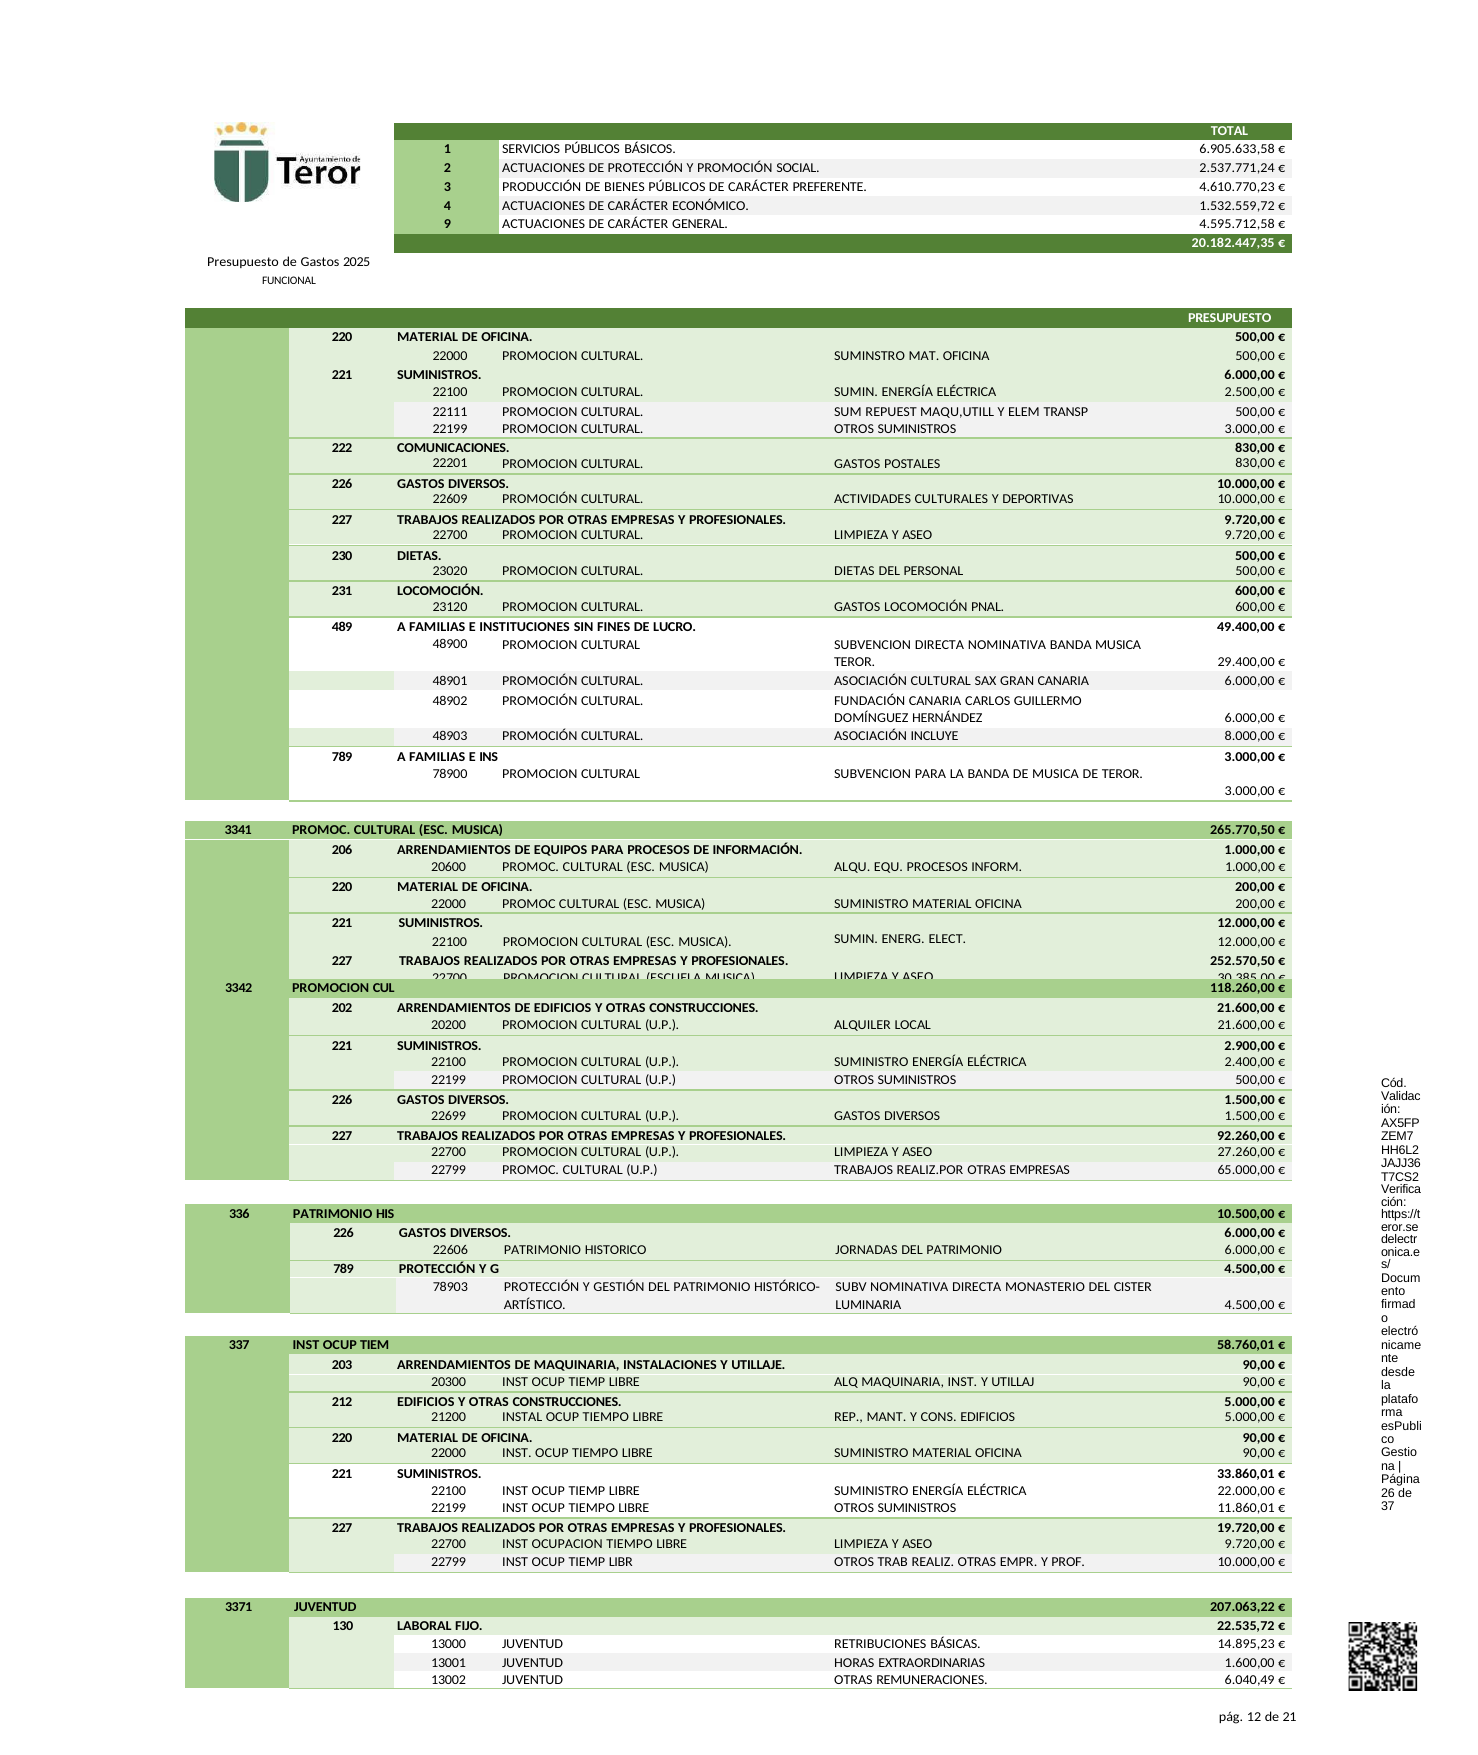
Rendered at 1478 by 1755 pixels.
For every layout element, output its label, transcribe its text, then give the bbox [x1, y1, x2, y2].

table_cell PROMOCION CULTURAL (U.P.). [493, 1054, 812, 1071]
table_cell ASOCIACIÓN INCLUYE [812, 728, 1180, 746]
table_cell 4.595.712,58 € [1034, 215, 1292, 234]
table_cell [289, 402, 394, 437]
table_cell TRABAJOS REALIZ.POR OTRAS EMPRESAS [812, 1162, 1141, 1180]
table_cell 6.000,00 € [1180, 671, 1292, 690]
table_cell [289, 784, 394, 800]
text Verificación: https://teror.sedelectronica.es/ [1381, 1184, 1422, 1271]
table_cell SUMINISTRO ENERGÍA ELÉCTRICA [812, 1482, 1151, 1501]
table_cell 203 [289, 1354, 394, 1374]
table_cell 222 [289, 439, 394, 456]
table_header TOTAL [394, 123, 1292, 140]
table_cell LOCOMOCIÓN. [394, 582, 812, 600]
table_cell [289, 600, 394, 616]
table_cell [394, 711, 812, 727]
table_cell LIMPIEZA Y ASEO [812, 1537, 1151, 1554]
table_cell SUMINISTROS. [394, 1464, 812, 1482]
text FUNCIONAL [198, 273, 380, 287]
table_header 336 [185, 1204, 290, 1223]
table_cell 22000 [394, 347, 484, 366]
table_cell 3 [394, 178, 499, 196]
table_cell 8.000,00 € [1180, 728, 1292, 746]
table_cell OTROS SUMINISTROS [812, 1071, 1141, 1089]
table_cell COMUNICACIONES. [394, 439, 812, 456]
table_cell 49.400,00 € [1180, 618, 1292, 636]
table_cell [289, 690, 394, 727]
table_cell [289, 1410, 394, 1427]
table_cell 33.860,01 € [1151, 1464, 1292, 1482]
table_cell ACTIVIDADES CULTURALES Y DEPORTIVAS [812, 492, 1180, 509]
table_header 207.063,22 € [1100, 1598, 1292, 1617]
table_cell 200,00 € 200,00 € [1116, 878, 1292, 912]
table_cell 48901 [394, 671, 484, 690]
table_cell [812, 546, 1180, 564]
table_cell [289, 528, 394, 544]
table_cell 221 [289, 1036, 394, 1054]
table_cell 3.000,00 € [1180, 747, 1292, 765]
text Cód. Validación: AX5FPZEM7HH6L2JAJJ36T7CS2 [1381, 1076, 1422, 1184]
table_cell [812, 439, 1180, 456]
table_cell 500,00 € [1180, 328, 1292, 347]
table_cell 6.040,49 € [1100, 1671, 1292, 1688]
table_cell 1.532.559,72 € [1034, 196, 1292, 215]
table_cell [289, 1071, 394, 1089]
table_cell ALQUILER LOCAL [812, 1018, 1141, 1035]
table_cell 6.905.633,58 € [1034, 140, 1292, 159]
table_header 10.500,00 € [1183, 1204, 1292, 1223]
table_header [493, 1598, 699, 1617]
table_cell [812, 1091, 1141, 1109]
table_cell 500,00 € [1180, 402, 1292, 421]
table_cell 4.500,00 € [1183, 1261, 1292, 1277]
table_cell [699, 1617, 1100, 1635]
table_cell 500,00 € [1141, 1071, 1292, 1089]
table_cell GASTOS LOCOMOCIÓN PNAL. [812, 600, 1180, 616]
table_cell EDIFICIOS Y OTRAS CONSTRUCCIONES. [394, 1393, 812, 1410]
table_cell JUVENTUD [493, 1653, 699, 1671]
table_cell 220 [289, 1428, 394, 1446]
table_cell 5.000,00 € [1151, 1410, 1292, 1427]
table_cell [812, 784, 1180, 800]
table_cell [185, 998, 289, 1180]
table_cell 22609 [394, 492, 484, 509]
table_cell DIETAS DEL PERSONAL [812, 564, 1180, 580]
table_cell 22201 [394, 456, 484, 473]
table_cell ALQ MAQUINARIA, INST. Y UTILLAJ [812, 1375, 1151, 1391]
table_cell [812, 998, 1141, 1018]
table_cell [289, 1501, 394, 1517]
table_cell [812, 1519, 1151, 1537]
table_cell PROMOCION CULTURAL. [484, 347, 812, 366]
table_cell 22199 [394, 1071, 493, 1089]
table_cell GASTOS POSTALES [812, 456, 1180, 473]
table_cell [1183, 1278, 1292, 1297]
table_cell SUBV NOMINATIVA DIRECTA MONASTERIO DEL CISTER [828, 1278, 1183, 1297]
table_cell 27.260,00 € [1141, 1145, 1292, 1162]
table_cell 202 [289, 998, 394, 1018]
table_cell HORAS EXTRAORDINARIAS [699, 1653, 1100, 1671]
table_cell GASTOS DIVERSOS. [394, 1091, 812, 1109]
table_header INST OCUP TIEM [289, 1336, 394, 1354]
table_cell [185, 1354, 289, 1572]
table_cell 29.400,00 € [1180, 655, 1292, 671]
table_cell MATERIAL DE OFICINA. 22000 PROMOC CULTURAL (ESC. MUSICA) [394, 878, 820, 912]
table_cell 2 [394, 159, 499, 178]
table_cell 22.535,72 € [1100, 1617, 1292, 1635]
table_cell [289, 1145, 394, 1162]
table_cell 21.600,00 € [1141, 998, 1292, 1018]
table_cell 12.000,00 € 12.000,00 € 252.570,50 € 30.385,00 € [1116, 914, 1292, 979]
table_cell 9.720,00 € [1180, 528, 1292, 544]
table_cell OTRAS REMUNERACIONES. [699, 1671, 1100, 1688]
table_cell 22.000,00 € [1151, 1482, 1292, 1501]
table_cell [185, 840, 289, 979]
table_cell [289, 1109, 394, 1125]
table_cell PRODUCCIÓN DE BIENES PÚBLICOS DE CARÁCTER PREFERENTE. [499, 178, 1034, 196]
table_cell 2.537.771,24 € [1034, 159, 1292, 178]
table_header [396, 979, 812, 998]
table_cell [812, 747, 1180, 765]
table_cell 227 [289, 1519, 394, 1537]
table_cell 221 [289, 366, 394, 385]
table_cell 22700 INST OCUPACION TIEMPO LIBRE [394, 1537, 812, 1554]
table_cell [289, 1375, 394, 1391]
table_cell [289, 1018, 394, 1035]
table_cell PROMOCIÓN CULTURAL. [484, 690, 812, 711]
table_cell 1.000,00 € 1.000,00 € [1116, 840, 1292, 876]
table_cell SUM REPUEST MAQU,UTILL Y ELEM TRANSP [812, 402, 1180, 421]
table_cell [493, 1036, 812, 1054]
table_cell PROMOC. CULTURAL (U.P.) [493, 1162, 812, 1180]
table_cell [185, 328, 289, 800]
table_cell 500,00 € [1180, 564, 1292, 580]
table_cell [812, 510, 1180, 528]
table_cell 10.000,00 € [1151, 1554, 1292, 1572]
table_cell 23120 [394, 600, 484, 616]
table_cell [812, 618, 1180, 636]
table_cell [185, 1223, 290, 1313]
table_cell 1.500,00 € [1141, 1091, 1292, 1109]
table_cell 489 [289, 618, 394, 636]
table_header [812, 979, 1141, 998]
table_cell 2.900,00 € [1141, 1036, 1292, 1054]
table_cell 90,00 € [1151, 1428, 1292, 1446]
table_cell JUVENTUD [493, 1635, 699, 1653]
table_cell [289, 765, 394, 784]
table_cell SUBVENCION DIRECTA NOMINATIVA BANDA MUSICA [812, 636, 1180, 654]
table_cell REP., MANT. Y CONS. EDIFICIOS [812, 1410, 1151, 1427]
table_cell [828, 1223, 1183, 1243]
table_cell 23020 [394, 564, 484, 580]
table_cell PROMOCIÓN CULTURAL. [484, 671, 812, 690]
table_cell 22799 [394, 1162, 493, 1180]
table_cell 206 [289, 840, 394, 876]
table_cell 11.860,01 € [1151, 1501, 1292, 1517]
table_cell SUMINISTROS. 22100 PROMOCION CULTURAL (ESC. MUSICA). TRABAJOS REALIZADOS POR OTRAS EMPRESAS Y PROFESIONALES. 22700 PROMOCION CULTURAL (ESCUELA MUSICA). [394, 914, 820, 979]
table_header 337 [185, 1336, 289, 1354]
table_cell [289, 385, 394, 402]
table_cell 13002 [394, 1671, 493, 1688]
table_cell 22606 PATRIMONIO HISTORICO [396, 1243, 828, 1260]
table_cell ACTUACIONES DE CARÁCTER ECONÓMICO. [499, 196, 1034, 215]
table_cell 48900 [394, 636, 484, 654]
table_cell ACTUACIONES DE PROTECCIÓN Y PROMOCIÓN SOCIAL. [499, 159, 1034, 178]
table_cell SUMINISTRO MATERIAL OFICINA [812, 1446, 1151, 1463]
table_cell SUMIN. ENERGÍA ELÉCTRICA [812, 385, 1180, 402]
table_cell [289, 456, 394, 473]
table_cell PROMOCION CULTURAL. [484, 528, 812, 544]
table_cell SUMINISTROS. [394, 1036, 493, 1054]
table_cell 4 [394, 196, 499, 215]
table_cell 22100 [394, 1054, 493, 1071]
table_cell OTROS SUMINISTROS [812, 421, 1180, 437]
table_header [400, 1204, 828, 1223]
table_cell 21200 INSTAL OCUP TIEMPO LIBRE [394, 1410, 812, 1427]
table_cell [812, 475, 1180, 492]
table_cell RETRIBUCIONES BÁSICAS. [699, 1635, 1100, 1653]
table_cell 212 [289, 1393, 394, 1410]
table_header [394, 1598, 493, 1617]
table_cell DOMÍNGUEZ HERNÁNDEZ [812, 711, 1180, 727]
table_cell 226 [290, 1223, 396, 1243]
table_cell SUMINSTRO MAT. OFICINA [812, 347, 1180, 366]
table_cell 220 [289, 878, 394, 912]
table_cell 600,00 € [1180, 582, 1292, 600]
table_cell 22199 [394, 421, 484, 437]
table_cell PROMOCION CULTURAL. [484, 564, 812, 580]
table_cell 9 [394, 215, 499, 234]
table_header 3371 [185, 1598, 289, 1617]
table_header 118.260,00 € [1141, 979, 1292, 998]
table_cell [394, 655, 812, 671]
table_cell [289, 347, 394, 366]
table_cell 230 [289, 546, 394, 564]
table_cell 227 [289, 510, 394, 528]
table_cell TEROR. [812, 655, 1180, 671]
table_cell JORNADAS DEL PATRIMONIO [828, 1243, 1183, 1260]
table_cell 1.600,00 € [1100, 1653, 1292, 1671]
table_header JUVENTUD [289, 1598, 394, 1617]
table_cell 130 [289, 1617, 394, 1635]
table_cell 226 [289, 475, 394, 492]
table_cell ARRENDAMIENTOS DE EQUIPOS PARA PROCESOS DE INFORMACIÓN. 20600 PROMOC. CULTURAL (ESC. MUSICA) [394, 840, 820, 876]
table_header [699, 1598, 1100, 1617]
table_cell [289, 1482, 394, 1501]
table_cell TRABAJOS REALIZADOS POR OTRAS EMPRESAS Y PROFESIONALES. [394, 1519, 812, 1537]
table_cell 500,00 € [1180, 546, 1292, 564]
table_header 3341 PROMOC. CULTURAL (ESC. MUSICA) 265.770,50 € [185, 821, 1292, 839]
table_cell 78903 PROTECCIÓN Y GESTIÓN DEL PATRIMONIO HISTÓRICO- [396, 1278, 828, 1297]
table_cell SUMINISTRO ENERGÍA ELÉCTRICA [812, 1054, 1141, 1071]
table_cell [1180, 765, 1292, 784]
table_cell [289, 564, 394, 580]
table_cell PROMOCION CULTURAL [484, 636, 812, 654]
table_cell SUBVENCION PARA LA BANDA DE MUSICA DE TEROR. [812, 765, 1180, 784]
table_header PATRIMONIO HIS [290, 1204, 400, 1223]
table_cell 22699 PROMOCION CULTURAL (U.P.). [394, 1109, 812, 1125]
table_cell 13001 [394, 1653, 493, 1671]
table_header [394, 1336, 812, 1354]
table_header [828, 1204, 1183, 1223]
table_cell [493, 1617, 699, 1635]
table_cell 78900 [394, 765, 484, 784]
table_cell [289, 655, 394, 671]
table_cell [289, 1054, 394, 1071]
table_cell 1 [394, 140, 499, 159]
table_cell SUMINISTRO MATERIAL OFICINA [820, 878, 1116, 912]
table_cell [289, 671, 394, 690]
table_cell 22700 PROMOCION CULTURAL (U.P.). [394, 1145, 812, 1162]
table_cell SERVICIOS PÚBLICOS BÁSICOS. [499, 140, 1034, 159]
table_cell ARRENDAMIENTOS DE EDIFICIOS Y OTRAS CONSTRUCCIONES. [394, 998, 812, 1018]
table_cell 20300 INST OCUP TIEMP LIBRE [394, 1375, 812, 1391]
table_header 58.760,01 € [1151, 1336, 1292, 1354]
table_cell 6.000,00 € [1180, 711, 1292, 727]
table_cell 227 [289, 1127, 394, 1144]
table_cell A FAMILIAS E INS [394, 747, 812, 765]
table_cell 1.500,00 € [1141, 1109, 1292, 1125]
table_cell 90,00 € [1151, 1375, 1292, 1391]
table_cell [812, 1036, 1141, 1054]
table_cell TRABAJOS REALIZADOS POR OTRAS EMPRESAS Y PROFESIONALES. [394, 510, 812, 528]
table_cell PROMOCION CULTURAL. [484, 385, 812, 402]
table_cell LIMPIEZA Y ASEO [812, 1145, 1141, 1162]
table_cell ARRENDAMIENTOS DE MAQUINARIA, INSTALACIONES Y UTILLAJE. [394, 1354, 812, 1374]
table_cell MATERIAL DE OFICINA. [394, 328, 812, 347]
table_cell JUVENTUD [493, 1671, 699, 1688]
text Documento firmado electrónicamente desde la plataforma esPublico Gestiona | Página 26 de 37 [1381, 1271, 1422, 1513]
table_cell [812, 1354, 1151, 1374]
table_cell PROMOCIÓN CULTURAL. [484, 492, 812, 509]
table_cell 9.720,00 € [1151, 1537, 1292, 1554]
table_cell A FAMILIAS E INSTITUCIONES SIN FINES DE LUCRO. [394, 618, 812, 636]
table_cell 22000 INST. OCUP TIEMPO LIBRE [394, 1446, 812, 1463]
table_cell [828, 1261, 1183, 1277]
table_cell [289, 1635, 394, 1688]
table_cell 4.500,00 € [1183, 1297, 1292, 1313]
table_cell 789 [290, 1261, 396, 1277]
table_cell LIMPIEZA Y ASEO [812, 528, 1180, 544]
table_cell [1180, 690, 1292, 711]
table_cell 10.000,00 € [1180, 492, 1292, 509]
table_header PRESUPUESTO [185, 308, 1292, 328]
table_cell 4.610.770,23 € [1034, 178, 1292, 196]
table_cell [812, 1393, 1151, 1410]
table_cell PROMOCION CULTURAL. [484, 456, 812, 473]
table_cell 48903 [394, 728, 484, 746]
table_cell PROMOCION CULTURAL. [484, 402, 812, 421]
table_cell 20.182.447,35 € [394, 234, 1292, 253]
table_cell 92.260,00 € [1141, 1127, 1292, 1144]
table_cell [289, 728, 394, 746]
table_cell 22111 [394, 402, 484, 421]
table_cell 220 [289, 328, 394, 347]
table_cell 600,00 € [1180, 600, 1292, 616]
table_cell GASTOS DIVERSOS [812, 1109, 1141, 1125]
table_cell 14.895,23 € [1100, 1635, 1292, 1653]
table_cell [812, 1127, 1141, 1144]
table_cell 2.500,00 € [1180, 385, 1292, 402]
table_cell [289, 1537, 394, 1554]
table_cell 226 [289, 1091, 394, 1109]
table_cell 65.000,00 € [1141, 1162, 1292, 1180]
table_cell DIETAS. [394, 546, 812, 564]
table_cell 9.720,00 € [1180, 510, 1292, 528]
table_cell [1180, 636, 1292, 654]
table_cell 789 [289, 747, 394, 765]
table_cell 500,00 € [1180, 347, 1292, 366]
table_header PROMOCION CUL [289, 979, 396, 998]
table_cell [812, 328, 1180, 347]
table_cell [812, 582, 1180, 600]
table_cell MATERIAL DE OFICINA. [394, 1428, 812, 1446]
table_cell OTROS SUMINISTROS [812, 1501, 1151, 1517]
table_cell 221 [289, 1464, 394, 1482]
table_cell 20200 PROMOCION CULTURAL (U.P.). [394, 1018, 812, 1035]
table_cell [289, 492, 394, 509]
table_cell [394, 784, 812, 800]
table_cell SUMIN. ENERG. ELECT. LIMPIEZA Y ASEO [820, 914, 1116, 979]
table_cell GASTOS DIVERSOS. [396, 1223, 828, 1243]
table_cell 13000 [394, 1635, 493, 1653]
table_cell OTROS TRAB REALIZ. OTRAS EMPR. Y PROF. [812, 1554, 1151, 1572]
table_cell 6.000,00 € [1183, 1223, 1292, 1243]
table_header 3342 [185, 979, 289, 998]
table_cell 2.400,00 € [1141, 1054, 1292, 1071]
table_cell 231 [289, 582, 394, 600]
table_header [812, 1336, 1151, 1354]
table_cell 21.600,00 € [1141, 1018, 1292, 1035]
table_cell 19.720,00 € [1151, 1519, 1292, 1537]
table_cell PROTECCIÓN Y G [396, 1261, 828, 1277]
table_cell PROMOCION CULTURAL. [484, 421, 812, 437]
table_cell 3.000,00 € [1180, 421, 1292, 437]
table_cell 48902 [394, 690, 484, 711]
table_cell 5.000,00 € [1151, 1393, 1292, 1410]
table_cell 22700 [394, 528, 484, 544]
table_cell ASOCIACIÓN CULTURAL SAX GRAN CANARIA [812, 671, 1180, 690]
table_cell 10.000,00 € [1180, 475, 1292, 492]
table_cell 221 227 [289, 914, 394, 979]
table_cell PROMOCION CULTURAL (U.P.) [493, 1071, 812, 1089]
table_cell [185, 1617, 289, 1688]
table_cell [290, 1278, 396, 1313]
table_cell 6.000,00 € [1183, 1243, 1292, 1260]
subtitle Presupuesto de Gastos 2025 [198, 253, 380, 270]
table_cell [289, 1162, 394, 1180]
table_cell [812, 366, 1180, 385]
table_cell PROMOCIÓN CULTURAL. [484, 728, 812, 746]
table_cell GASTOS DIVERSOS. [394, 475, 812, 492]
table_cell 90,00 € [1151, 1354, 1292, 1374]
table_cell 22199 INST OCUP TIEMPO LIBRE [394, 1501, 812, 1517]
table_cell SUMINISTROS. [394, 366, 812, 385]
table_cell 830,00 € [1180, 456, 1292, 473]
table_cell [289, 636, 394, 654]
table_cell 6.000,00 € [1180, 366, 1292, 385]
table_cell 830,00 € [1180, 439, 1292, 456]
table_cell ARTÍSTICO. [396, 1297, 828, 1313]
table_cell ALQU. EQU. PROCESOS INFORM. [820, 840, 1116, 876]
table_cell PROMOCION CULTURAL. [484, 600, 812, 616]
table_cell 22799 INST OCUP TIEMP LIBR [394, 1554, 812, 1572]
table_cell [289, 1446, 394, 1463]
table_cell [290, 1243, 396, 1260]
table_cell PROMOCION CULTURAL [484, 765, 812, 784]
table_cell 22100 [394, 385, 484, 402]
table_cell [812, 1428, 1151, 1446]
table_cell 22100 INST OCUP TIEMP LIBRE [394, 1482, 812, 1501]
table_cell 3.000,00 € [1180, 784, 1292, 800]
table_cell [812, 1464, 1151, 1482]
table_cell TRABAJOS REALIZADOS POR OTRAS EMPRESAS Y PROFESIONALES. [394, 1127, 812, 1144]
table_cell ACTUACIONES DE CARÁCTER GENERAL. [499, 215, 1034, 234]
table_cell FUNDACIÓN CANARIA CARLOS GUILLERMO [812, 690, 1180, 711]
table_cell [289, 1554, 394, 1572]
table_cell LABORAL FIJO. [394, 1617, 493, 1635]
table_cell 90,00 € [1151, 1446, 1292, 1463]
table_cell LUMINARIA [828, 1297, 1183, 1313]
